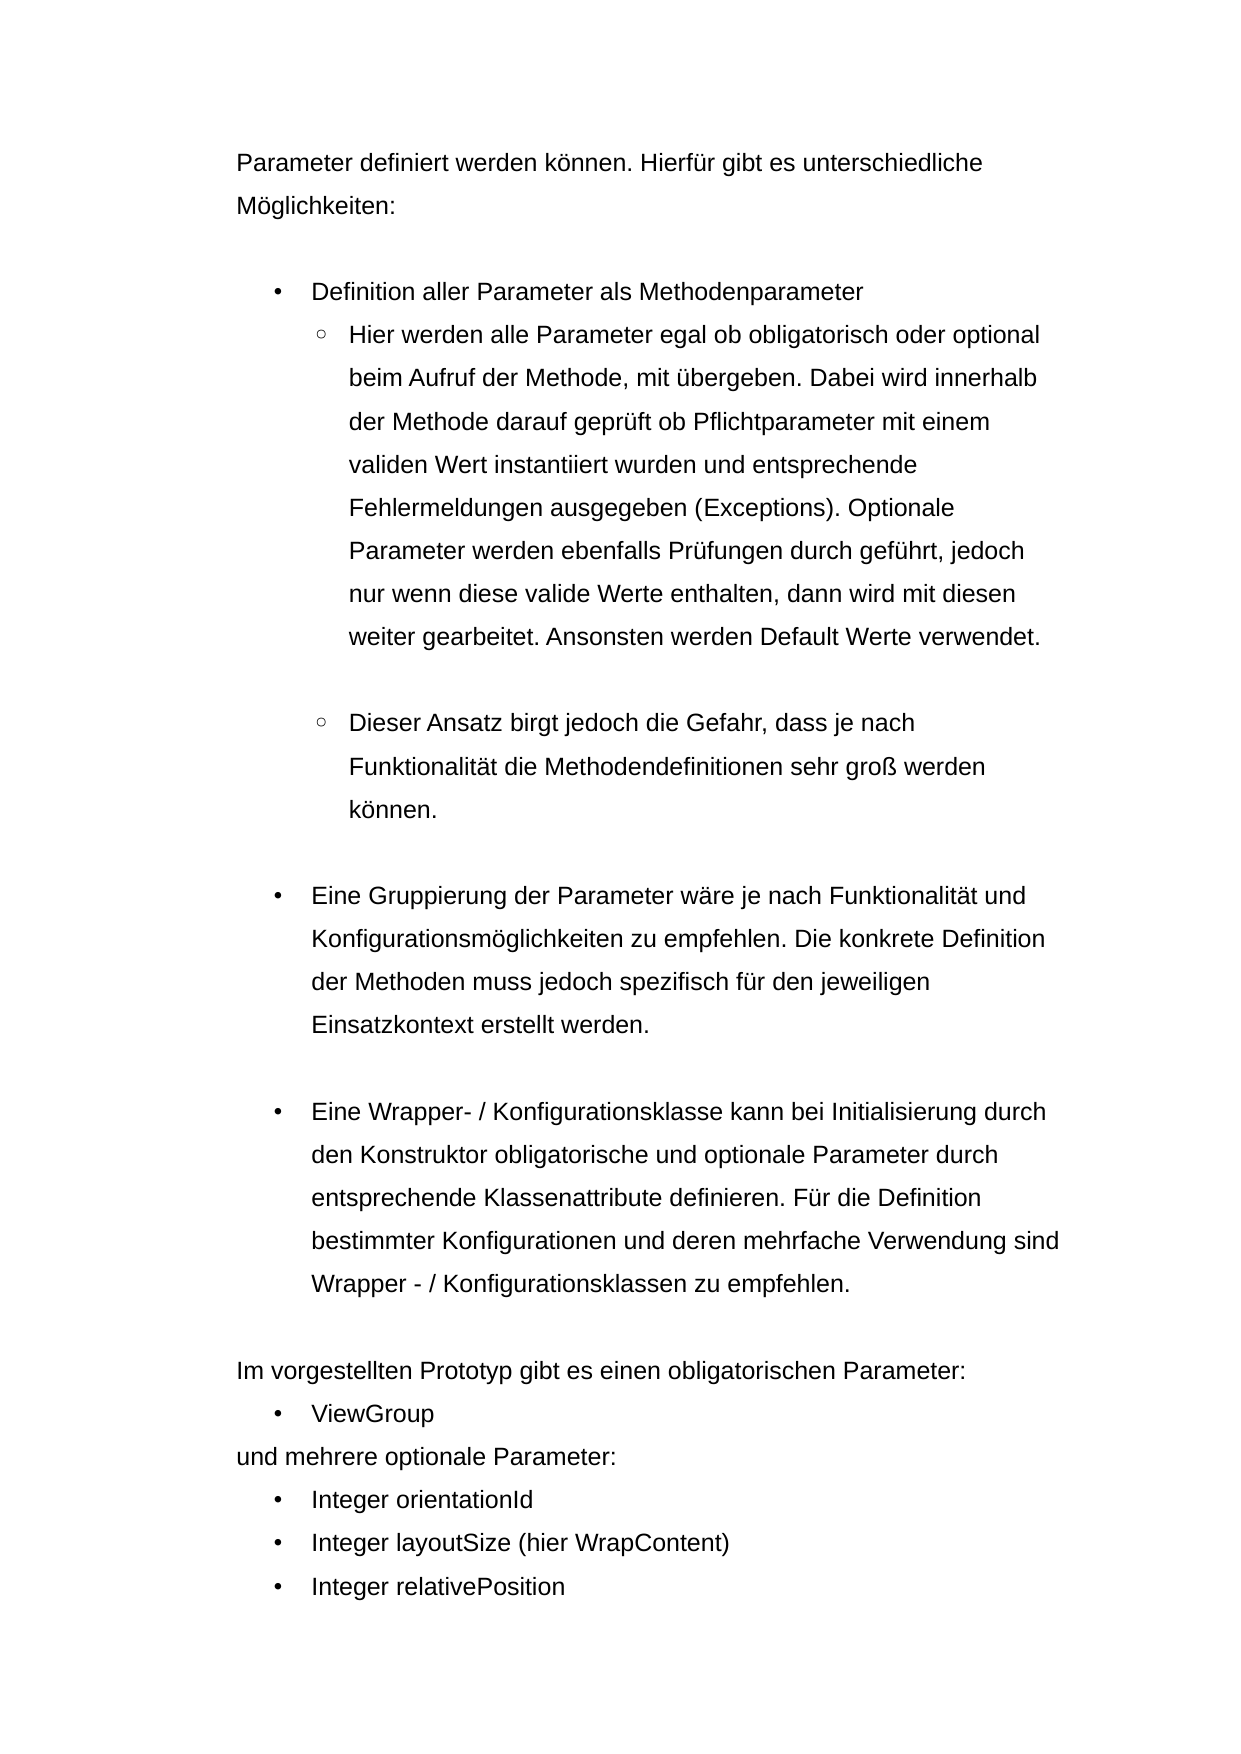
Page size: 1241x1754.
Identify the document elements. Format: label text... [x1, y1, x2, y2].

text und mehrere optionale Parameter: [236, 1442, 1063, 1471]
text Im vorgestellten Prototyp gibt es einen obligatorischen Parameter: [236, 1356, 1063, 1384]
list Eine Wrapper- / Konfigurationsklasse kann bei Initialisierung durch den Konstruktor obligatorische und optionale Parameter durch entsprechende Klassenattribute definieren. Für die Definition bestimmter Konfigurationen und deren mehrfache Verwendung sind Wrapper - / Konfigurationsklassen zu empfehlen. [274, 1097, 1063, 1298]
list Integer layoutSize (hier WrapContent) [274, 1528, 1063, 1557]
list Integer relativePosition [274, 1572, 1063, 1600]
list ViewGroup [274, 1399, 1063, 1428]
list Eine Gruppierung der Parameter wäre je nach Funktionalität und Konfigurationsmöglichkeiten zu empfehlen. Die konkrete Definition der Methoden muss jedoch spezifisch für den jeweiligen Einsatzkontext erstellt werden. [274, 881, 1063, 1039]
list Hier werden alle Parameter egal ob obligatorisch oder optional beim Aufruf der Methode, mit übergeben. Dabei wird innerhalb der Methode darauf geprüft ob Pflichtparameter mit einem validen Wert instantiiert wurden und entsprechende Fehlermeldungen ausgegeben (Exceptions). Optionale Parameter werden ebenfalls Prüfungen durch geführt, jedoch nur wenn diese valide Werte enthalten, dann wird mit diesen weiter gearbeitet. Ansonsten werden Default Werte verwendet. [311, 320, 1063, 651]
list Definition aller Parameter als Methodenparameter [274, 277, 1063, 306]
text Parameter definiert werden können. Hierfür gibt es unterschiedliche Möglichkeiten: [236, 148, 1063, 219]
list Integer orientationId [274, 1485, 1063, 1514]
list Dieser Ansatz birgt jedoch die Gefahr, dass je nach Funktionalität die Methodendefinitionen sehr groß werden können. [311, 708, 1063, 823]
